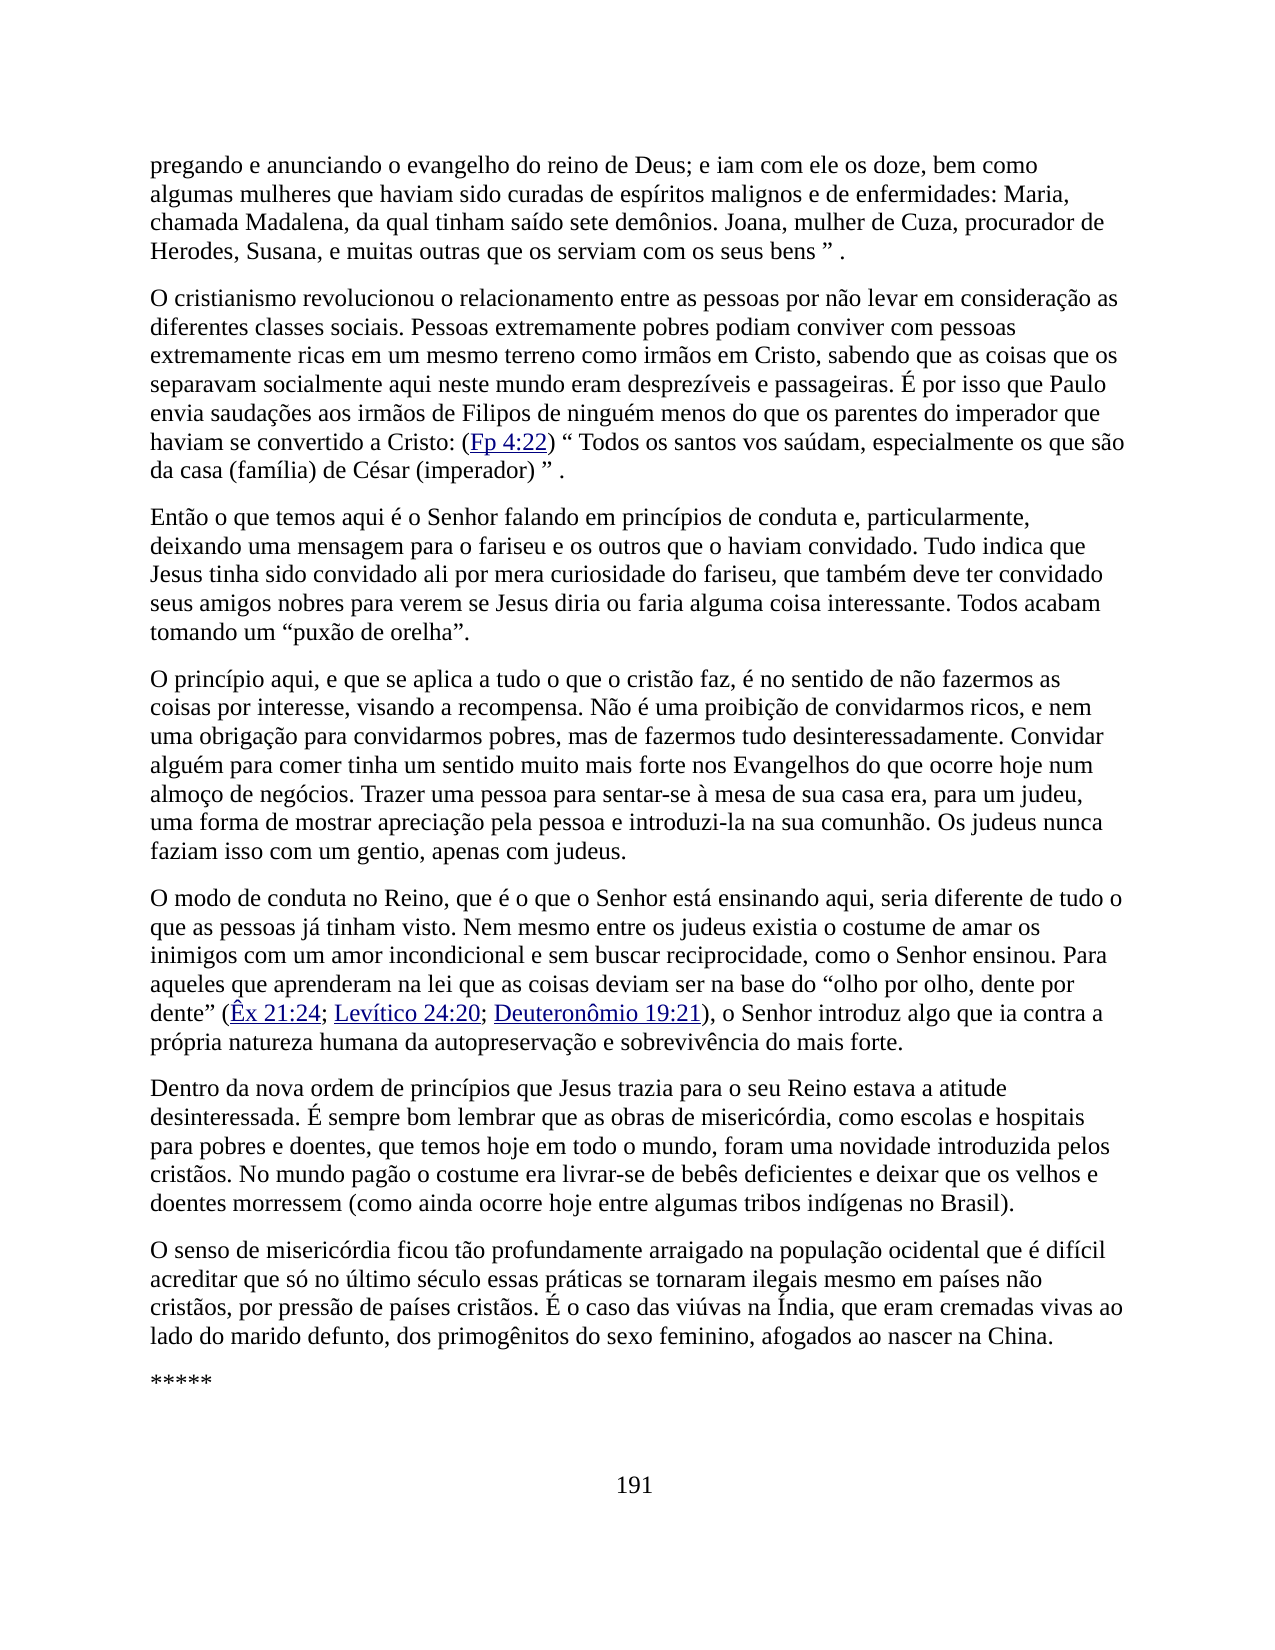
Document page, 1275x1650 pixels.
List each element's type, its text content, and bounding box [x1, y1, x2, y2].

text Dentro da nova ordem de princípios que Jesus trazia para o seu Reino estava a atitude desinteressada. É sempre bom lembrar que as obras de misericórdia, como escolas e hospitais para pobres e doentes, que temos hoje em todo o mundo, foram uma novidade introduzida pelos cristãos. No mundo pagão o costume era livrar-se de bebês deficientes e deixar que os velhos e doentes morressem (como ainda ocorre hoje entre algumas tribos indígenas no Brasil). [150, 1073, 1125, 1217]
text ***** [150, 1368, 1125, 1397]
text O cristianismo revolucionou o relacionamento entre as pessoas por não levar em consideração as diferentes classes sociais. Pessoas extremamente pobres podiam conviver com pessoas extremamente ricas em um mesmo terreno como irmãos em Cristo, sabendo que as coisas que os separavam socialmente aqui neste mundo eram desprezíveis e passageiras. É por isso que Paulo envia saudações aos irmãos de Filipos de ninguém menos do que os parentes do imperador que haviam se convertido a Cristo: (Fp 4:22) “ Todos os santos vos saúdam, especialmente os que são da casa (família) de César (imperador) ” . [150, 283, 1125, 484]
text Então o que temos aqui é o Senhor falando em princípios de conduta e, particularmente, deixando uma mensagem para o fariseu e os outros que o haviam convidado. Tudo indica que Jesus tinha sido convidado ali por mera curiosidade do fariseu, que também deve ter convidado seus amigos nobres para verem se Jesus diria ou faria alguma coisa interessante. Todos acabam tomando um “puxão de orelha”. [150, 502, 1125, 646]
text O modo de conduta no Reino, que é o que o Senhor está ensinando aqui, seria diferente de tudo o que as pessoas já tinham visto. Nem mesmo entre os judeus existia o costume de amar os inimigos com um amor incondicional e sem buscar reciprocidade, como o Senhor ensinou. Para aqueles que aprenderam na lei que as coisas deviam ser na base do “olho por olho, dente por dente” (Êx 21:24; Levítico 24:20; Deuteronômio 19:21), o Senhor introduz algo que ia contra a própria natureza humana da autopreservação e sobrevivência do mais forte. [150, 883, 1125, 1055]
text O princípio aqui, e que se aplica a tudo o que o cristão faz, é no sentido de não fazermos as coisas por interesse, visando a recompensa. Não é uma proibição de convidarmos ricos, e nem uma obrigação para convidarmos pobres, mas de fazermos tudo desinteressadamente. Convidar alguém para comer tinha um sentido muito mais forte nos Evangelhos do que ocorre hoje num almoço de negócios. Trazer uma pessoa para sentar-se à mesa de sua casa era, para um judeu, uma forma de mostrar apreciação pela pessoa e introduzi-la na sua comunhão. Os judeus nunca faziam isso com um gentio, apenas com judeus. [150, 664, 1125, 865]
text O senso de misericórdia ficou tão profundamente arraigado na população ocidental que é difícil acreditar que só no último século essas práticas se tornaram ilegais mesmo em países não cristãos, por pressão de países cristãos. É o caso das viúvas na Índia, que eram cremadas vivas ao lado do marido defunto, dos primogênitos do sexo feminino, afogados ao nascer na China. [150, 1235, 1125, 1350]
text pregando e anunciando o evangelho do reino de Deus; e iam com ele os doze, bem como algumas mulheres que haviam sido curadas de espíritos malignos e de enfermidades: Maria, chamada Madalena, da qual tinham saído sete demônios. Joana, mulher de Cuza, procurador de Herodes, Susana, e muitas outras que os serviam com os seus bens ” . [150, 150, 1125, 265]
